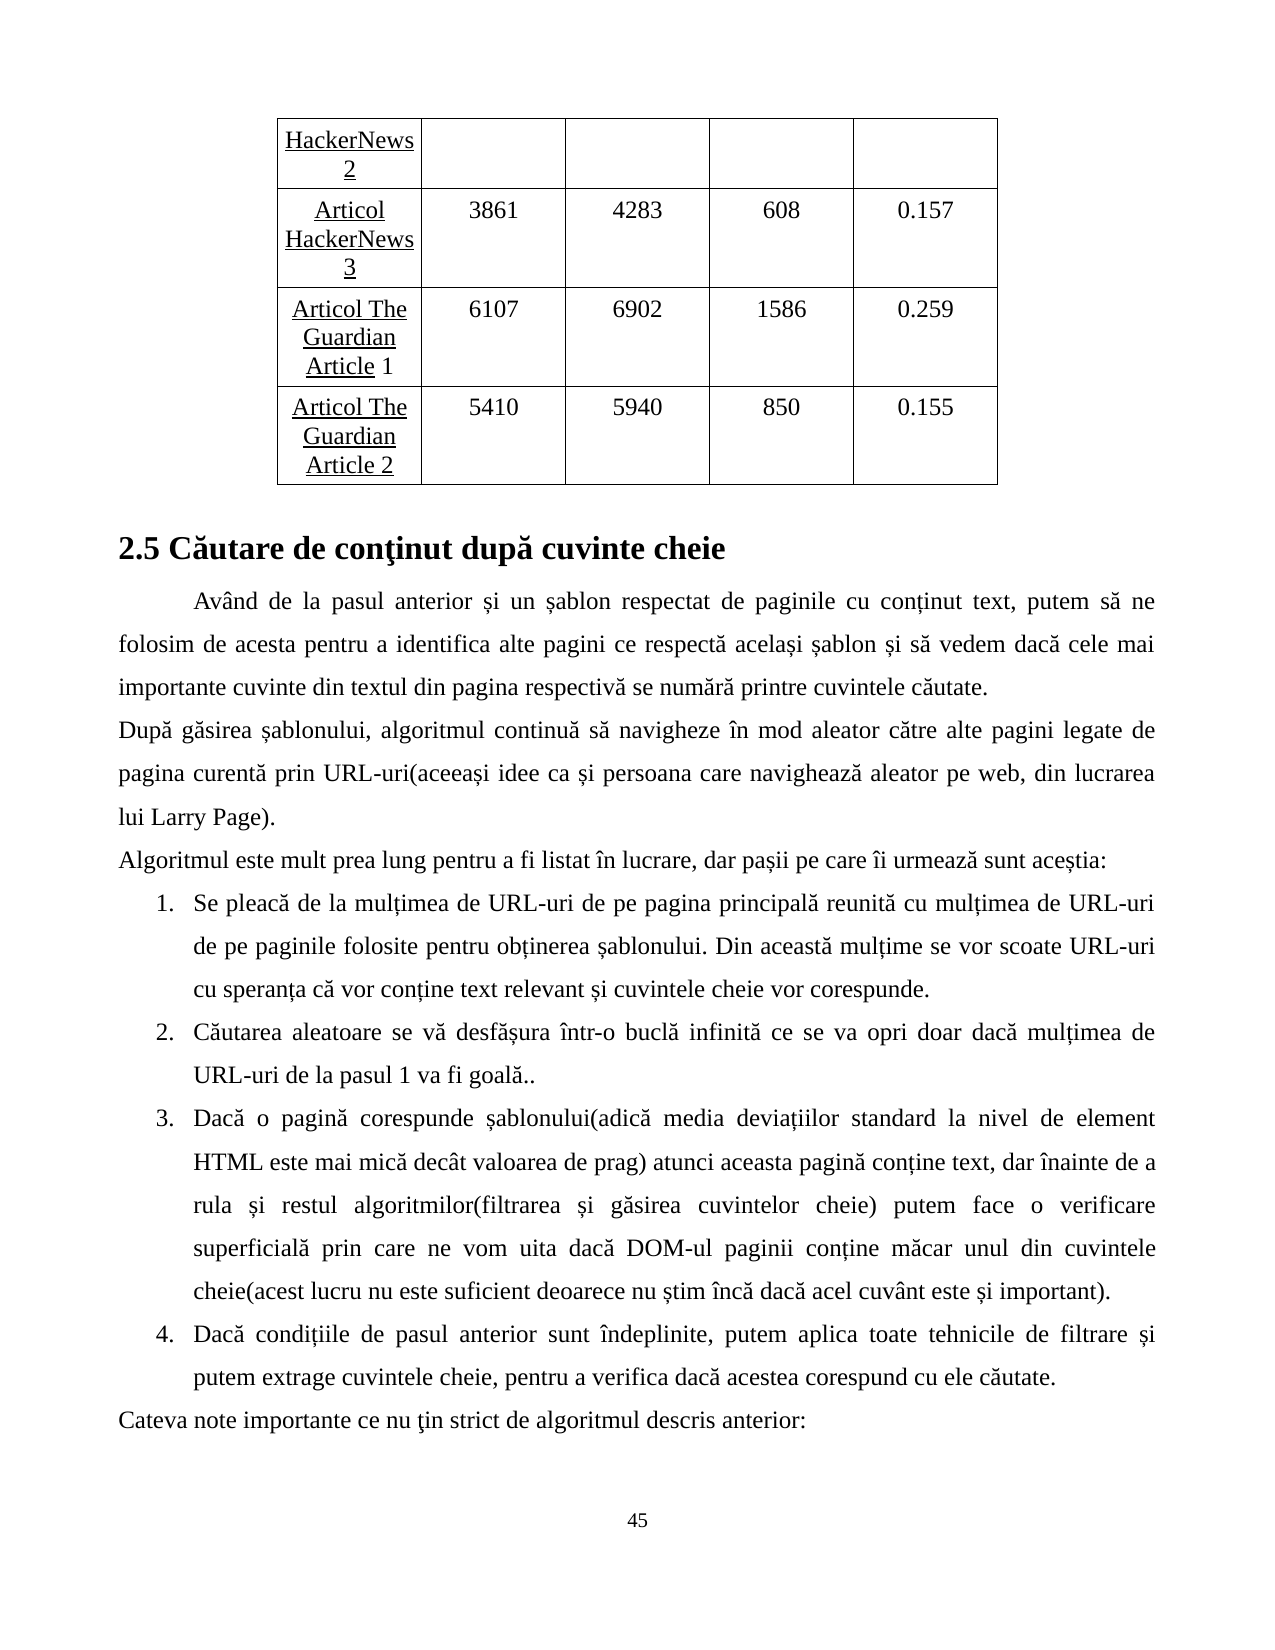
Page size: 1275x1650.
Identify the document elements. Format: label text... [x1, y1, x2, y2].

table_cell Articol The Guardian Article 1 [278, 288, 421, 386]
subtitle Căutarea aleatoare se vă desfășura într-o buclă infinită ce se va opri doar dacă mulțimea de URL-uri de la pasul 1 va fi goală.. [156, 1017, 1157, 1089]
table_cell 3861 [422, 189, 565, 287]
table_cell 5410 [422, 387, 565, 484]
table_cell [710, 119, 853, 188]
table_cell [422, 119, 565, 188]
table_cell [854, 119, 997, 188]
subtitle 2.5 Căutare de conţinut după cuvinte cheie [118, 528, 1157, 567]
table_cell 0.259 [854, 288, 997, 386]
table_cell Articol HackerNews 3 [278, 189, 421, 287]
subtitle Algoritmul este mult prea lung pentru a fi listat în lucrare, dar pașii pe care îi urmează sunt aceștia: [118, 845, 1157, 873]
table_cell 608 [710, 189, 853, 287]
subtitle Având de la pasul anterior și un șablon respectat de paginile cu conținut text, putem să ne folosim de acesta pentru a identifica alte pagini ce respectă același șablon și să vedem dacă cele mai importante cuvinte din textul din pagina respectivă se numără printre cuvintele căutate. [118, 586, 1157, 701]
subtitle După găsirea șablonului, algoritmul continuă să navigheze în mod aleator către alte pagini legate de pagina curentă prin URL-uri(aceeași idee ca și persoana care navighează aleator pe web, din lucrarea lui Larry Page). [118, 715, 1157, 830]
table_cell 0.155 [854, 387, 997, 484]
subtitle Dacă o pagină corespunde șablonului(adică media deviațiilor standard la nivel de element HTML este mai mică decât valoarea de prag) atunci aceasta pagină conține text, dar înainte de a rula și restul algoritmilor(filtrarea și găsirea cuvintelor cheie) putem face o verificare superficială prin care ne vom uita dacă DOM-ul paginii conține măcar unul din cuvintele cheie(acest lucru nu este suficient deoarece nu știm încă dacă acel cuvânt este și important). [156, 1103, 1157, 1305]
table_cell HackerNews 2 [278, 119, 421, 188]
subtitle Cateva note importante ce nu ţin strict de algoritmul descris anterior: [118, 1405, 1157, 1434]
table_cell 1586 [710, 288, 853, 386]
table_cell Articol The Guardian Article 2 [278, 387, 421, 484]
table_cell 6107 [422, 288, 565, 386]
subtitle Se pleacă de la mulțimea de URL-uri de pe pagina principală reunită cu mulțimea de URL-uri de pe paginile folosite pentru obținerea șablonului. Din această mulțime se vor scoate URL-uri cu speranța că vor conține text relevant și cuvintele cheie vor corespunde. [156, 888, 1157, 1003]
table_cell 6902 [566, 288, 709, 386]
table_cell 850 [710, 387, 853, 484]
table_cell 0.157 [854, 189, 997, 287]
table_cell 4283 [566, 189, 709, 287]
table_cell [566, 119, 709, 188]
table_cell 5940 [566, 387, 709, 484]
subtitle Dacă condițiile de pasul anterior sunt îndeplinite, putem aplica toate tehnicile de filtrare și putem extrage cuvintele cheie, pentru a verifica dacă acestea corespund cu ele căutate. [156, 1319, 1157, 1391]
